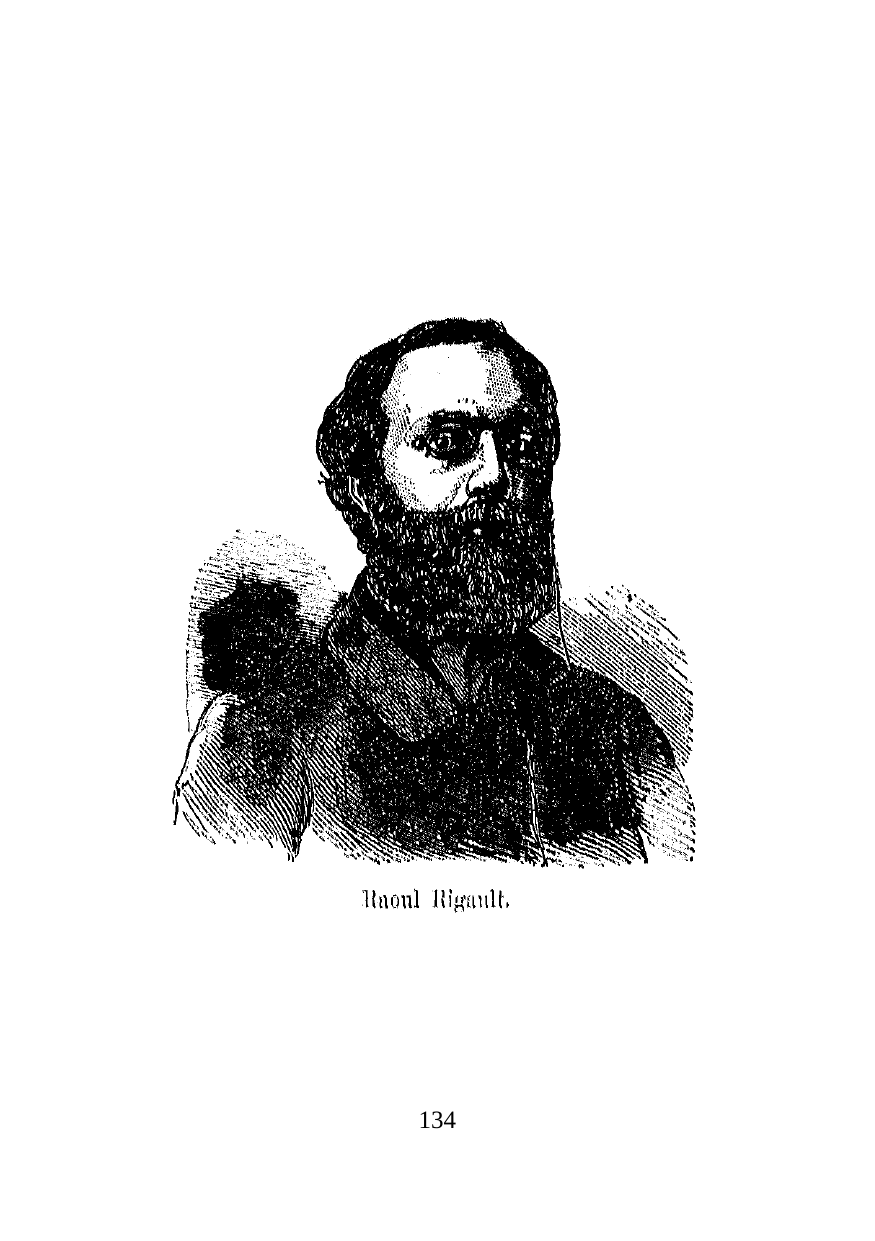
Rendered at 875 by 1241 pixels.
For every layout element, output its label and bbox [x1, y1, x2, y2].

picture [172, 249, 702, 953]
